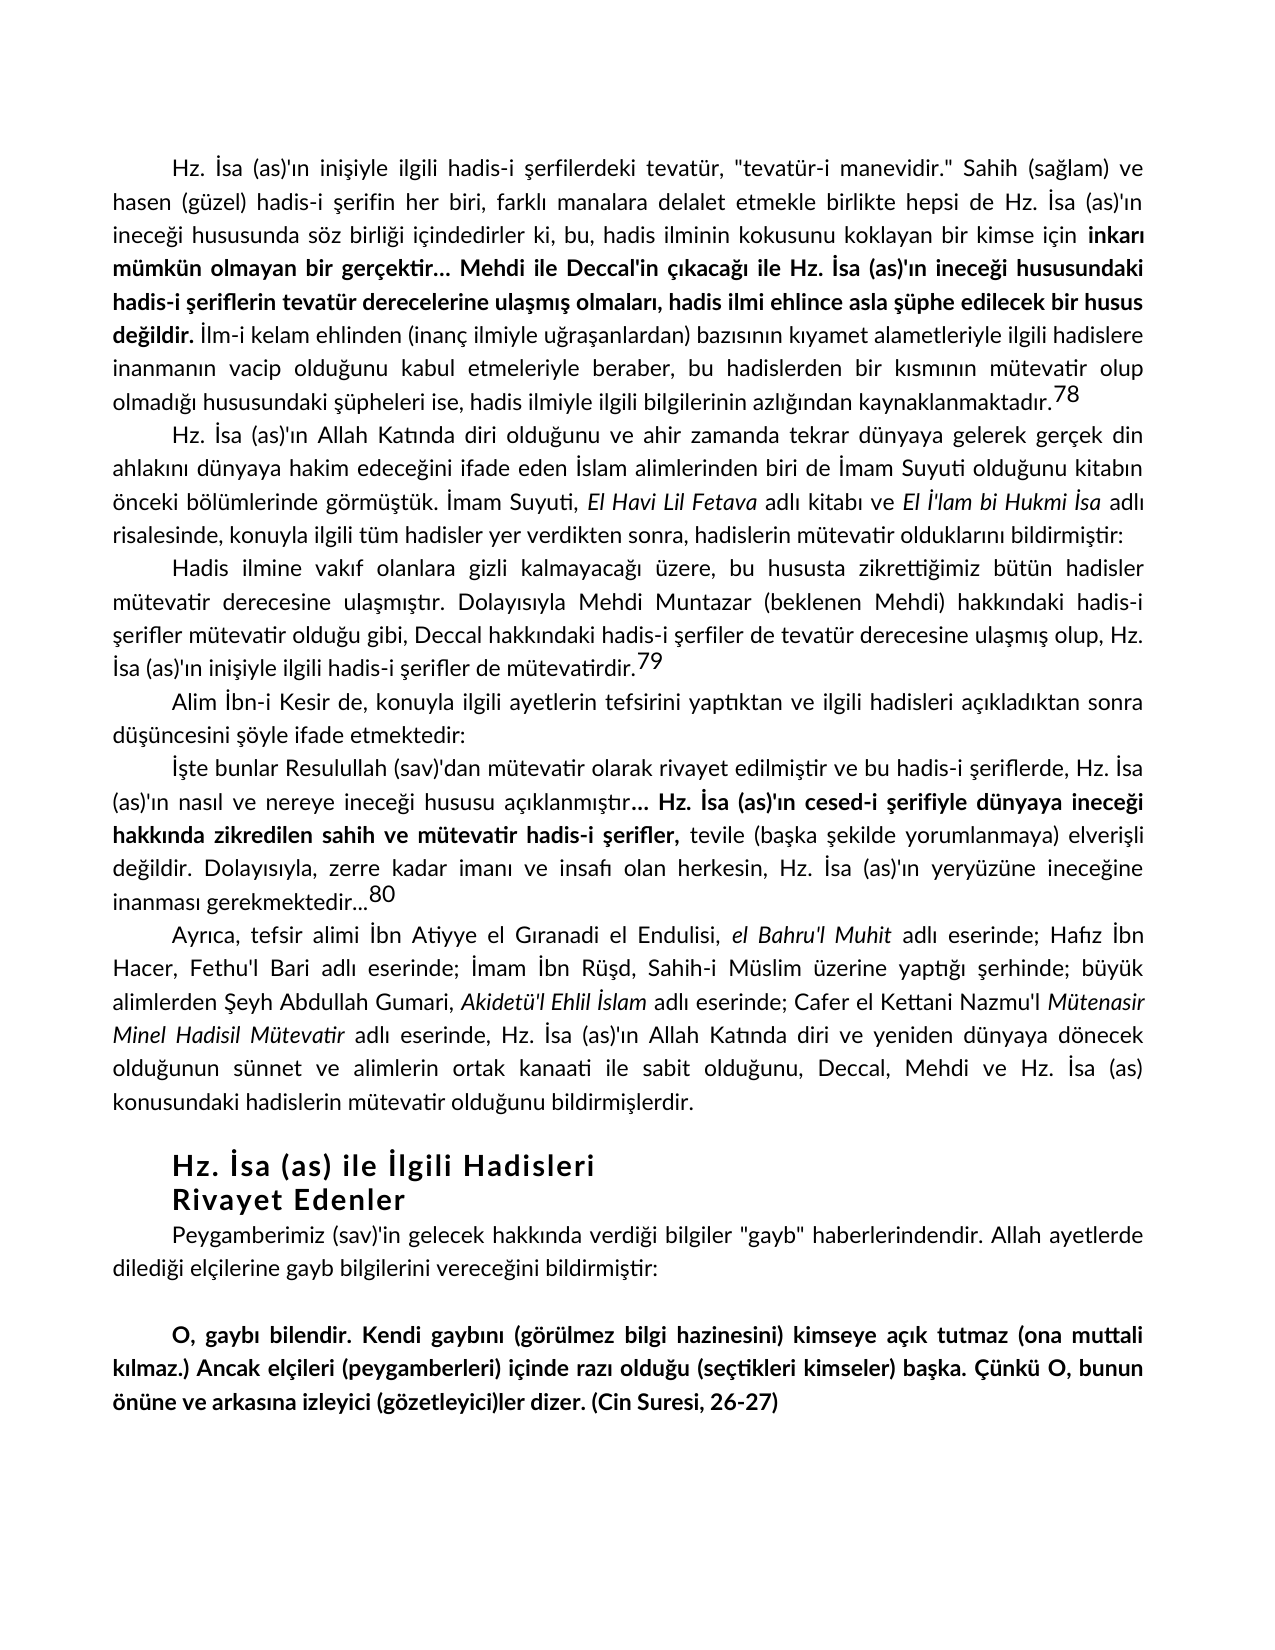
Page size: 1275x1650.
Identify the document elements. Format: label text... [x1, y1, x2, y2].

text O, gaybı bilendir. Kendi gaybını (görülmez bilgi hazinesini) kimseye açık tutmaz (ona muttali kılmaz.) Ancak elçileri (peygamberleri) içinde razı olduğu (seçtikleri kimseler) başka. Çünkü O, bunun önüne ve arkasına izleyici (gözetleyici)ler dizer. (Cin Suresi, 26-27) [112, 1317, 1145, 1417]
text Hz. İsa (as) ile İlgili Hadisleri [112, 1150, 1145, 1183]
text Peygamberimiz (sav)'in gelecek hakkında verdiği bilgiler "gayb" haberlerindendir. Allah ayetlerde dilediği elçilerine gayb bilgilerini vereceğini bildirmiştir: [112, 1217, 1145, 1283]
text Hz. İsa (as)'ın Allah Katında diri olduğunu ve ahir zamanda tekrar dünyaya gelerek gerçek din ahlakını dünyaya hakim edeceğini ifade eden İslam alimlerinden biri de İmam Suyuti olduğunu kitabın önceki bölümlerinde görmüştük. İmam Suyuti, El Havi Lil Fetava adlı kitabı ve El İ'lam bi Hukmi İsa adlı risalesinde, konuyla ilgili tüm hadisler yer verdikten sonra, hadislerin mütevatir olduklarını bildirmiştir: [112, 417, 1145, 550]
text Ayrıca, tefsir alimi İbn Atiyye el Gıranadi el Endulisi, el Bahru'l Muhit adlı eserinde; Hafız İbn Hacer, Fethu'l Bari adlı eserinde; İmam İbn Rüşd, Sahih-i Müslim üzerine yaptığı şerhinde; büyük alimlerden Şeyh Abdullah Gumari, Akidetü'l Ehlil İslam adlı eserinde; Cafer el Kettani Nazmu'l Mütenasir Minel Hadisil Mütevatir adlı eserinde, Hz. İsa (as)'ın Allah Katında diri ve yeniden dünyaya dönecek olduğunun sünnet ve alimlerin ortak kanaati ile sabit olduğunu, Deccal, Mehdi ve Hz. İsa (as) konusundaki hadislerin mütevatir olduğunu bildirmişlerdir. [112, 917, 1145, 1117]
text Hz. İsa (as)'ın inişiyle ilgili hadis-i şerfilerdeki tevatür, "tevatür-i manevidir." Sahih (sağlam) ve hasen (güzel) hadis-i şerifin her biri, farklı manalara delalet etmekle birlikte hepsi de Hz. İsa (as)'ın ineceği hususunda söz birliği içindedirler ki, bu, hadis ilminin kokusunu koklayan bir kimse için inkarı mümkün olmayan bir gerçektir… Mehdi ile Deccal'in çıkacağı ile Hz. İsa (as)'ın ineceği hususundaki hadis-i şeriflerin tevatür derecelerine ulaşmış olmaları, hadis ilmi ehlince asla şüphe edilecek bir husus değildir. İlm-i kelam ehlinden (inanç ilmiyle uğraşanlardan) bazısının kıyamet alametleriyle ilgili hadislere inanmanın vacip olduğunu kabul etmeleriyle beraber, bu hadislerden bir kısmının mütevatir olup olmadığı hususundaki şüpheleri ise, hadis ilmiyle ilgili bilgilerinin azlığından kaynaklanmaktadır.78 [112, 150, 1145, 417]
text Rivayet Edenler [112, 1183, 1145, 1217]
text Alim İbn-i Kesir de, konuyla ilgili ayetlerin tefsirini yaptıktan ve ilgili hadisleri açıkladıktan sonra düşüncesini şöyle ifade etmektedir: [112, 683, 1145, 750]
text İşte bunlar Resulullah (sav)'dan mütevatir olarak rivayet edilmiştir ve bu hadis-i şeriflerde, Hz. İsa (as)'ın nasıl ve nereye ineceği hususu açıklanmıştır… Hz. İsa (as)'ın cesed-i şerifiyle dünyaya ineceği hakkında zikredilen sahih ve mütevatir hadis-i şerifler, tevile (başka şekilde yorumlanmaya) elverişli değildir. Dolayısıyla, zerre kadar imanı ve insafı olan herkesin, Hz. İsa (as)'ın yeryüzüne ineceğine inanması gerekmektedir...80 [112, 750, 1145, 917]
text Hadis ilmine vakıf olanlara gizli kalmayacağı üzere, bu hususta zikrettiğimiz bütün hadisler mütevatir derecesine ulaşmıştır. Dolayısıyla Mehdi Muntazar (beklenen Mehdi) hakkındaki hadis-i şerifler mütevatir olduğu gibi, Deccal hakkındaki hadis-i şerfiler de tevatür derecesine ulaşmış olup, Hz. İsa (as)'ın inişiyle ilgili hadis-i şerifler de mütevatirdir.79 [112, 550, 1145, 683]
